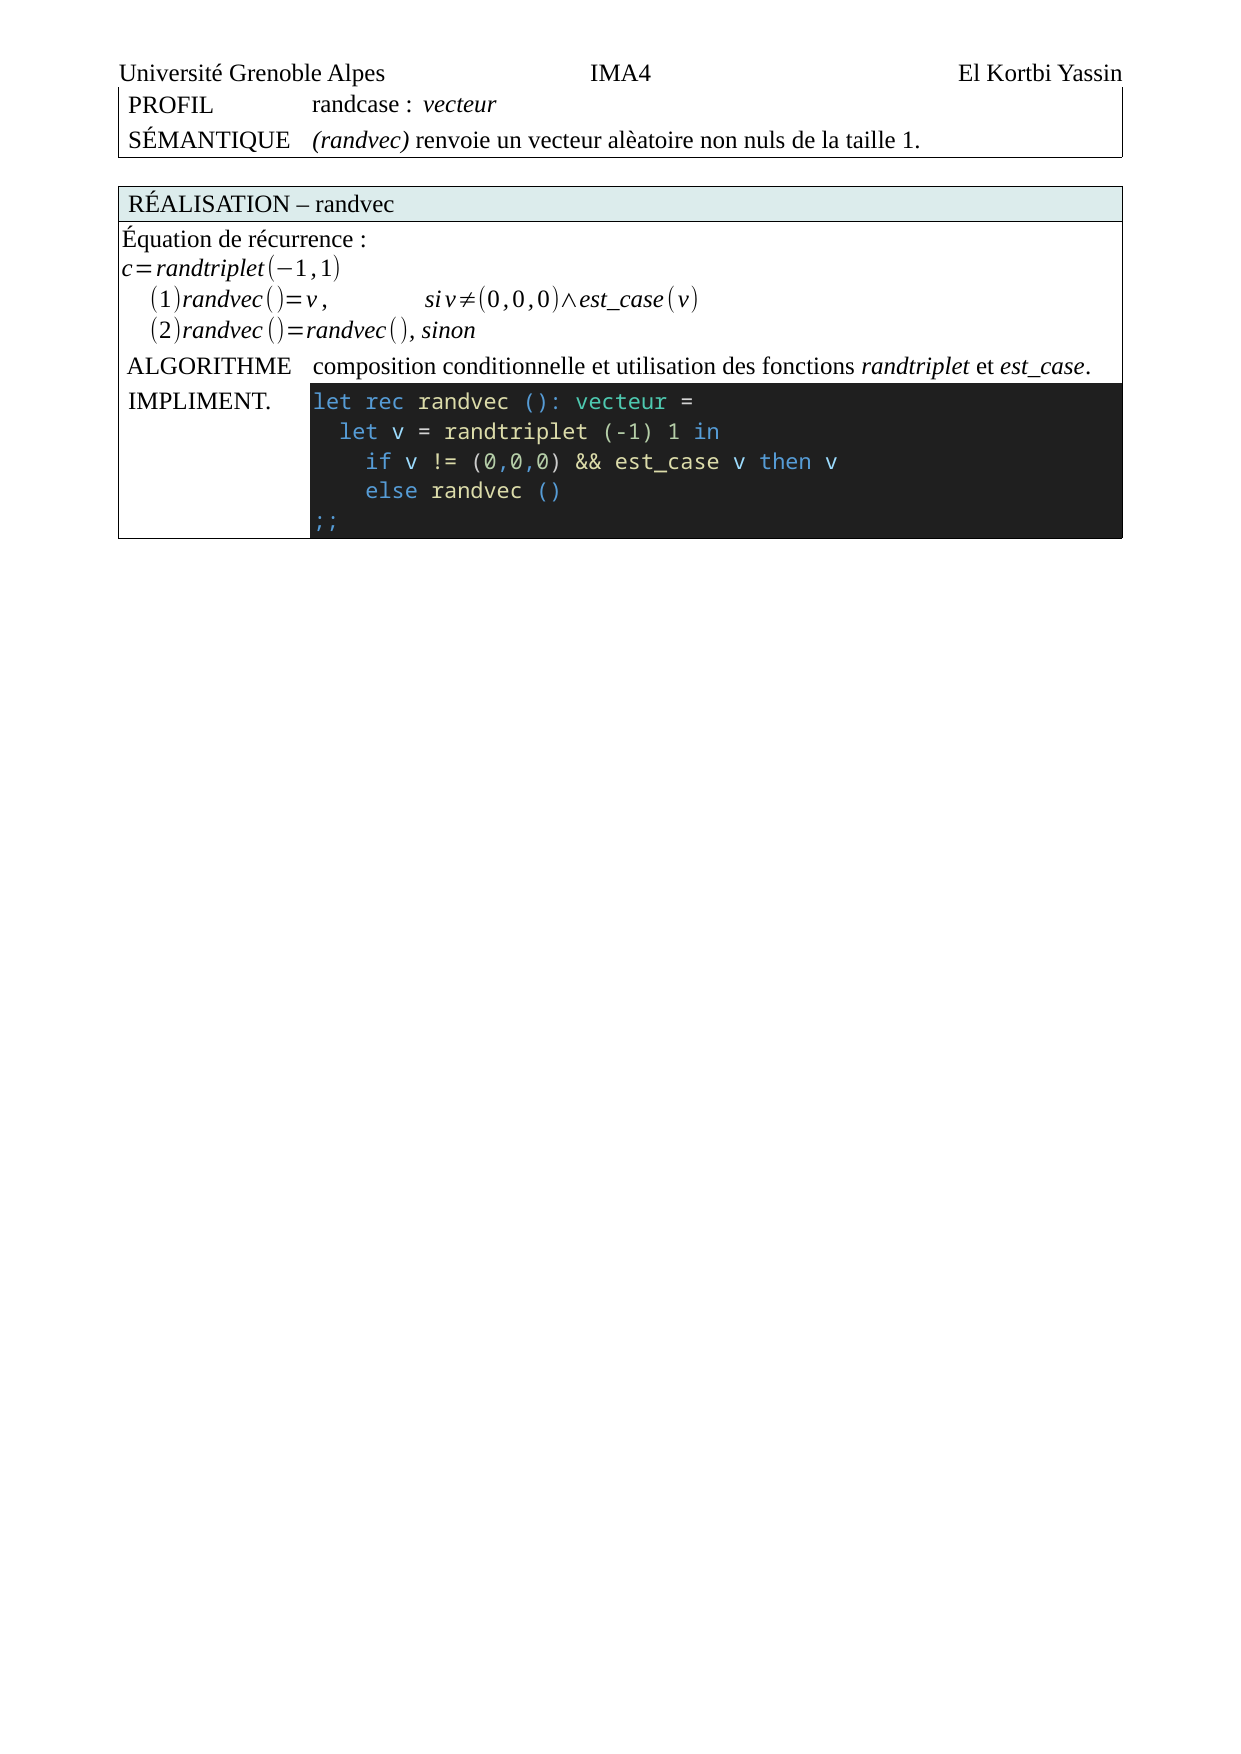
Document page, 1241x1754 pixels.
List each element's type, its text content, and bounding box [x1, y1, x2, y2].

table_cell composition conditionnelle et utilisation des fonctions randtriplet et est_case. [310, 348, 1122, 383]
table_cell SÉMANTIQUE [119, 122, 309, 157]
table_header RÉALISATION – randvec [119, 187, 1122, 221]
table_cell ALGORITHME [119, 348, 310, 383]
table_cell PROFIL [119, 87, 309, 122]
table_cell Équation de récurrence : [119, 222, 1122, 348]
table_cell (randvec) renvoie un vecteur alèatoire non nuls de la taille 1. [309, 122, 1122, 157]
table_cell [309, 87, 1122, 122]
table_cell IMPLIMENT. [119, 383, 310, 538]
table_cell let rec randvec (): vecteur = let v = randtriplet (-1) 1 in if v != (0,0,0) && est_case v then v else randvec () ;; [310, 383, 1122, 538]
